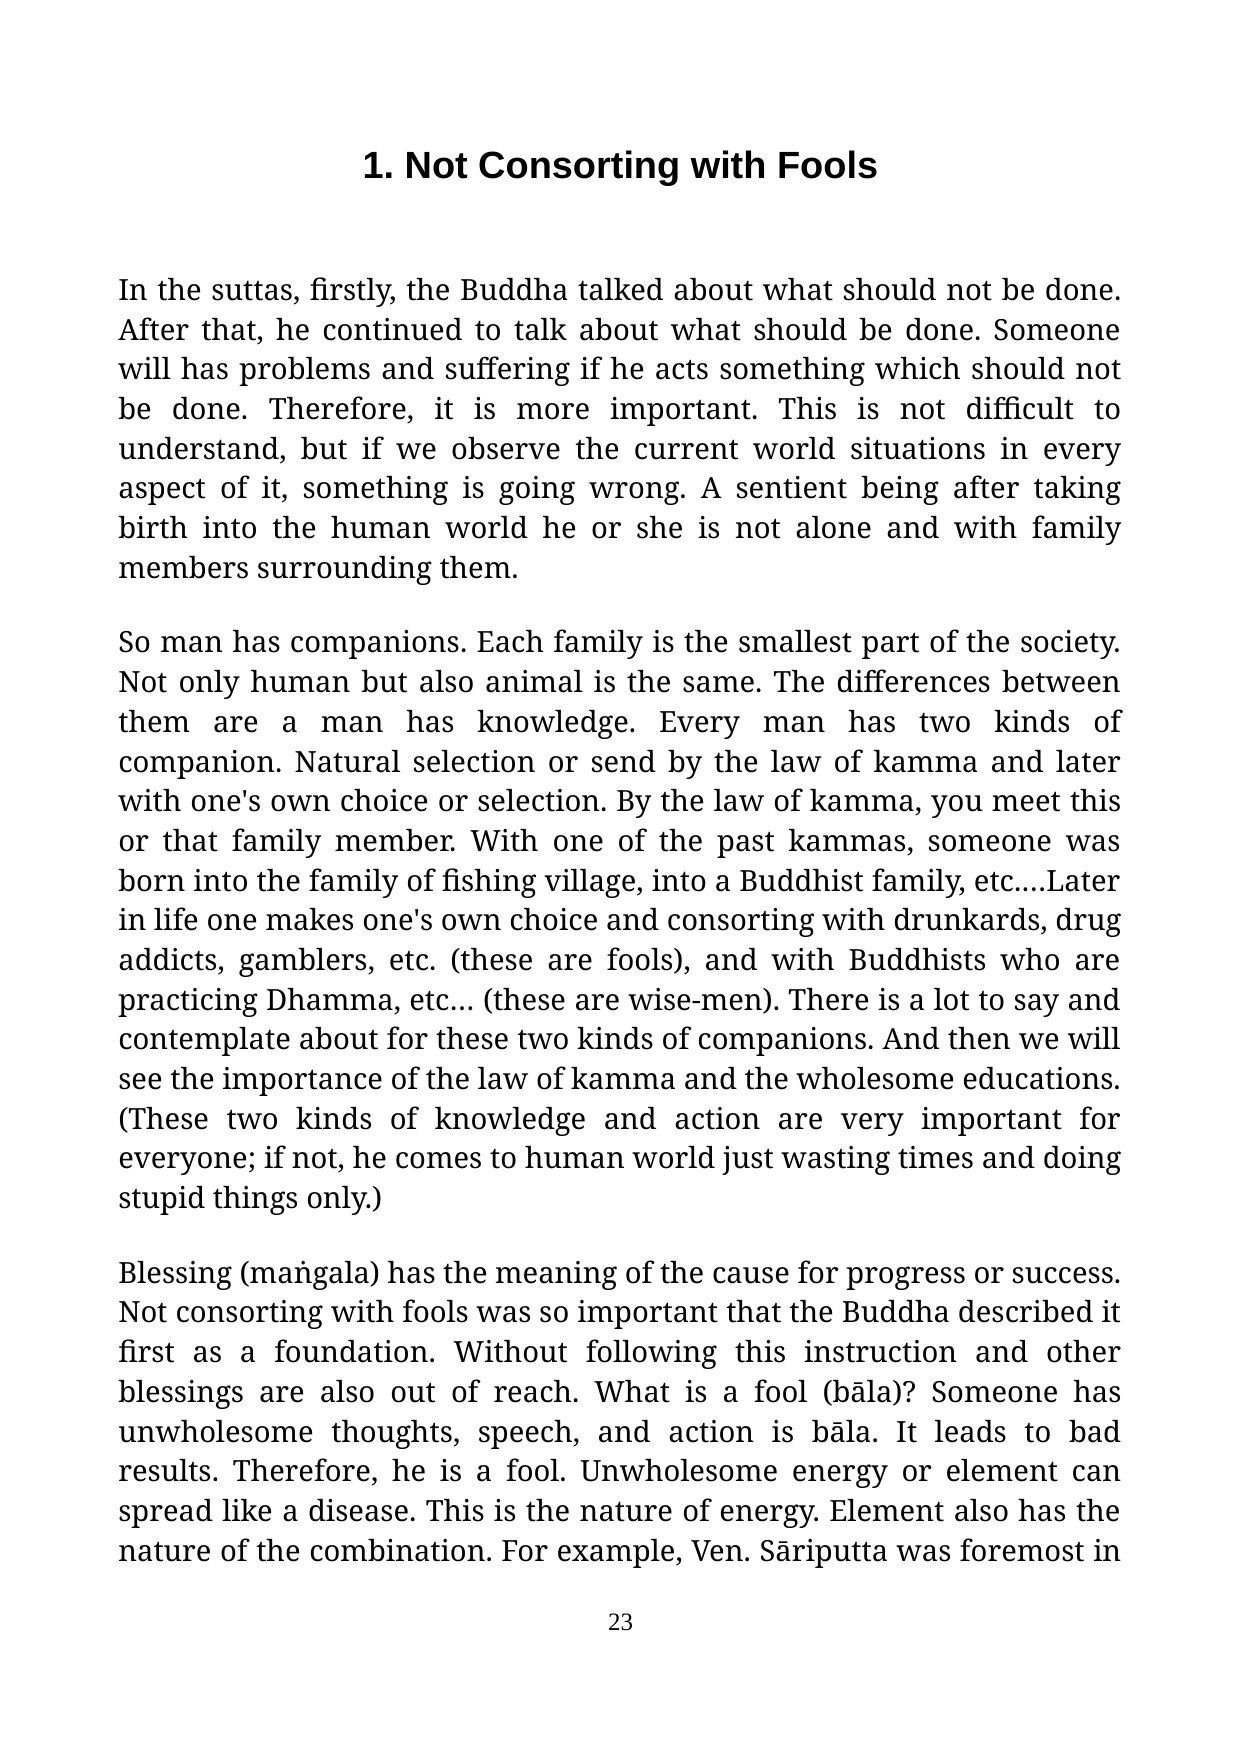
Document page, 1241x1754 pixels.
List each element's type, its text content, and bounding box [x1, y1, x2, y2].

text Blessing (maṅgala) has the meaning of the cause for progress or success. Not consorting with fools was so important that the Buddha described it first as a foundation. Without following this instruction and other blessings are also out of reach. What is a fool (bāla)? Someone has unwholesome thoughts, speech, and action is bāla. It leads to bad results. Therefore, he is a fool. Unwholesome energy or element can spread like a disease. This is the nature of energy. Element also has the nature of the combination. For example, Ven. Sāriputta was foremost in [118, 1252, 1122, 1569]
subtitle 1. Not Consorting with Fools [118, 143, 1122, 187]
text So man has companions. Each family is the smallest part of the society. Not only human but also animal is the same. The differences between them are a man has knowledge. Every man has two kinds of companion. Natural selection or send by the law of kamma and later with one's own choice or selection. By the law of kamma, you meet this or that family member. With one of the past kammas, someone was born into the family of fishing village, into a Buddhist family, etc.…Later in life one makes one's own choice and consorting with drunkards, drug addicts, gamblers, etc. (these are fools), and with Buddhists who are practicing Dhamma, etc… (these are wise-men). There is a lot to say and contemplate about for these two kinds of companions. And then we will see the importance of the law of kamma and the wholesome educations. (These two kinds of knowledge and action are very important for everyone; if not, he comes to human world just wasting times and doing stupid things only.) [118, 622, 1122, 1217]
text In the suttas, firstly, the Buddha talked about what should not be done. After that, he continued to talk about what should be done. Someone will has problems and suffering if he acts something which should not be done. Therefore, it is more important. This is not difficult to understand, but if we observe the current world situations in every aspect of it, something is going wrong. A sentient being after taking birth into the human world he or she is not alone and with family members surrounding them. [118, 269, 1122, 587]
